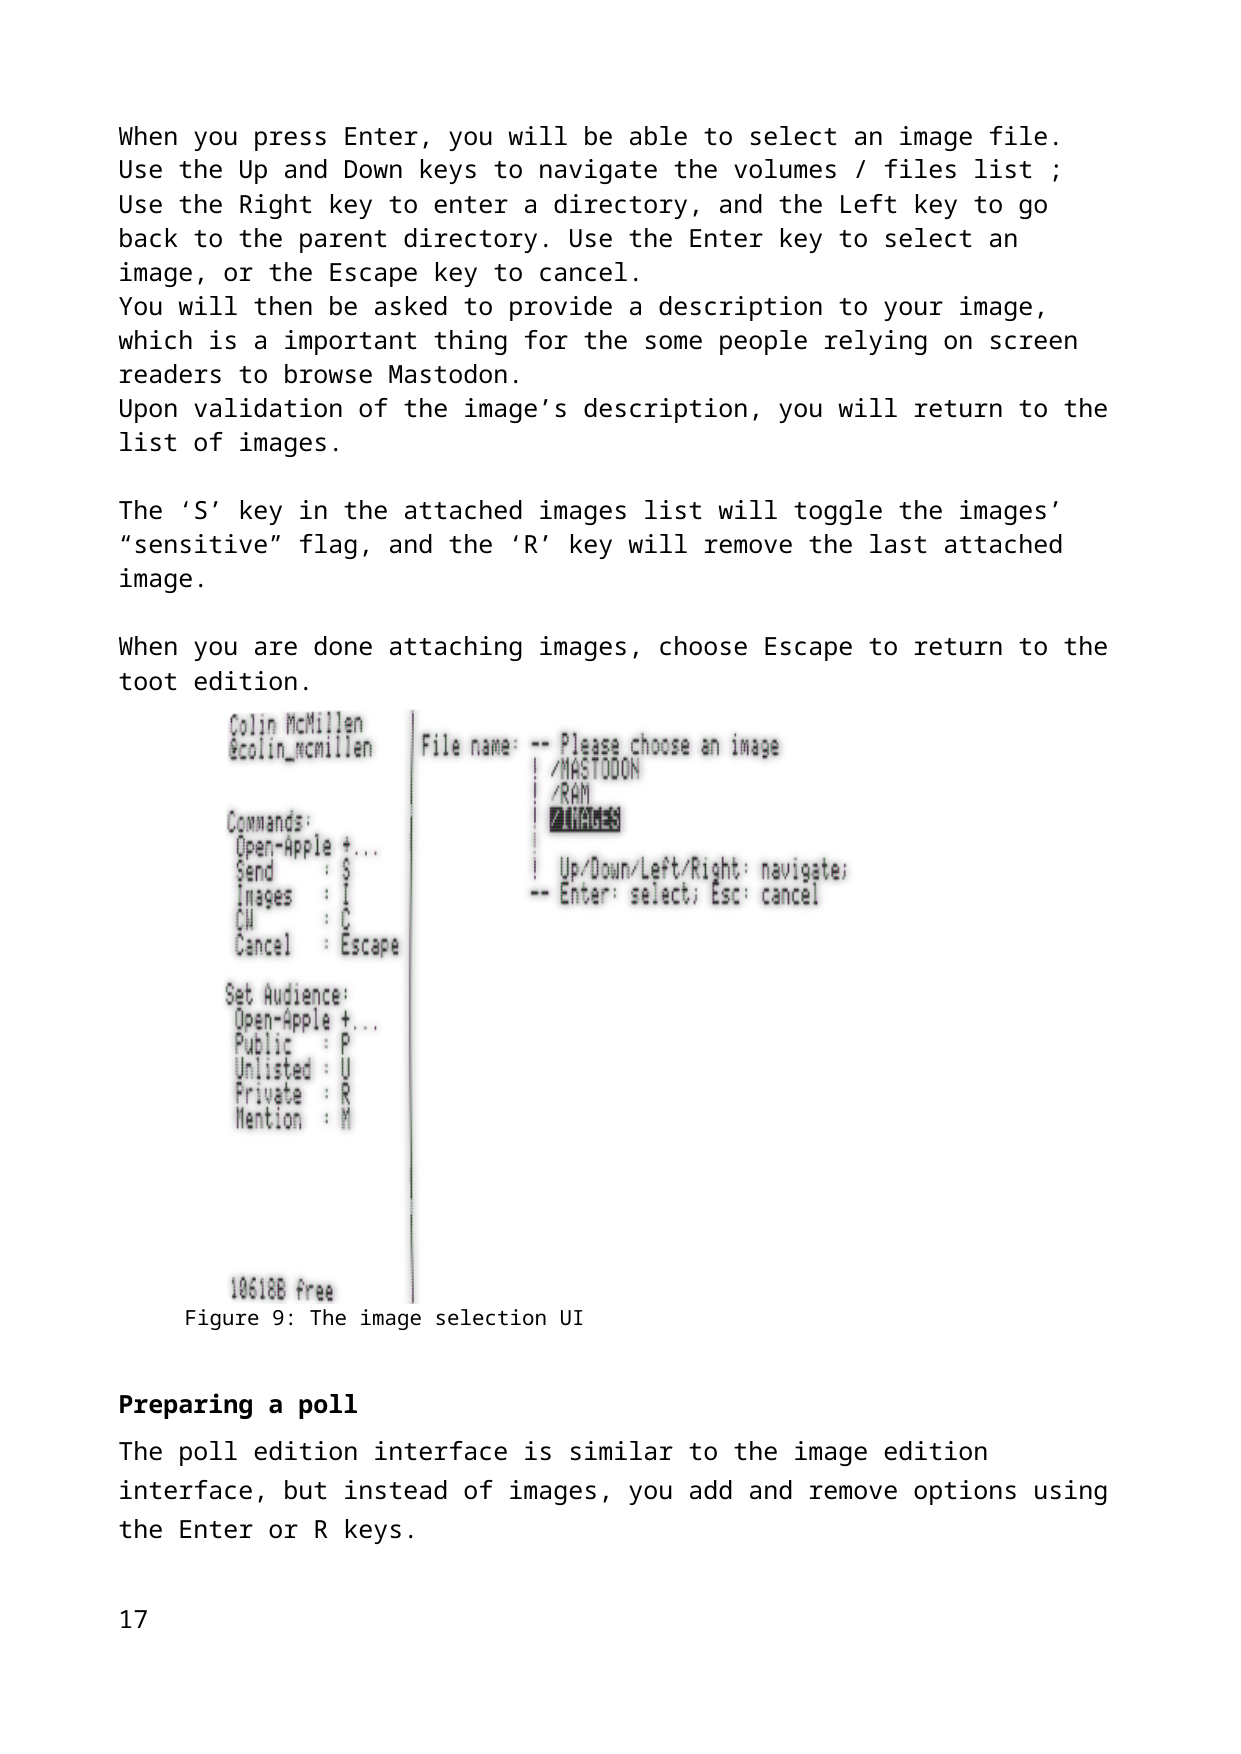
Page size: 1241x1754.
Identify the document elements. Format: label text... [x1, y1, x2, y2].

text Upon validation of the image’s description, you will return to the list of images. [118, 391, 1122, 459]
text When you are done attaching images, choose Escape to return to the toot edition. [118, 629, 1122, 697]
picture [184, 709, 1057, 1304]
text You will then be asked to provide a description to your image, which is a important thing for the some people relying on screen readers to browse Mastodon. [118, 288, 1122, 391]
text The poll edition interface is similar to the image edition interface, but instead of images, you add and remove options using the Enter or R keys. [118, 1433, 1122, 1546]
text When you press Enter, you will be able to select an image file. Use the Up and Down keys to navigate the volumes / files list ; Use the Right key to enter a directory, and the Left key to go back to the parent directory. Use the Enter key to select an image, or the Escape key to cancel. [118, 118, 1122, 288]
text The ‘S’ key in the attached images list will toggle the images’ “sensitive” flag, and the ‘R’ key will remove the last attached image. [118, 493, 1122, 595]
text Figure 9: The image selection UI [184, 1304, 1056, 1332]
subtitle Preparing a poll [118, 1387, 1122, 1421]
